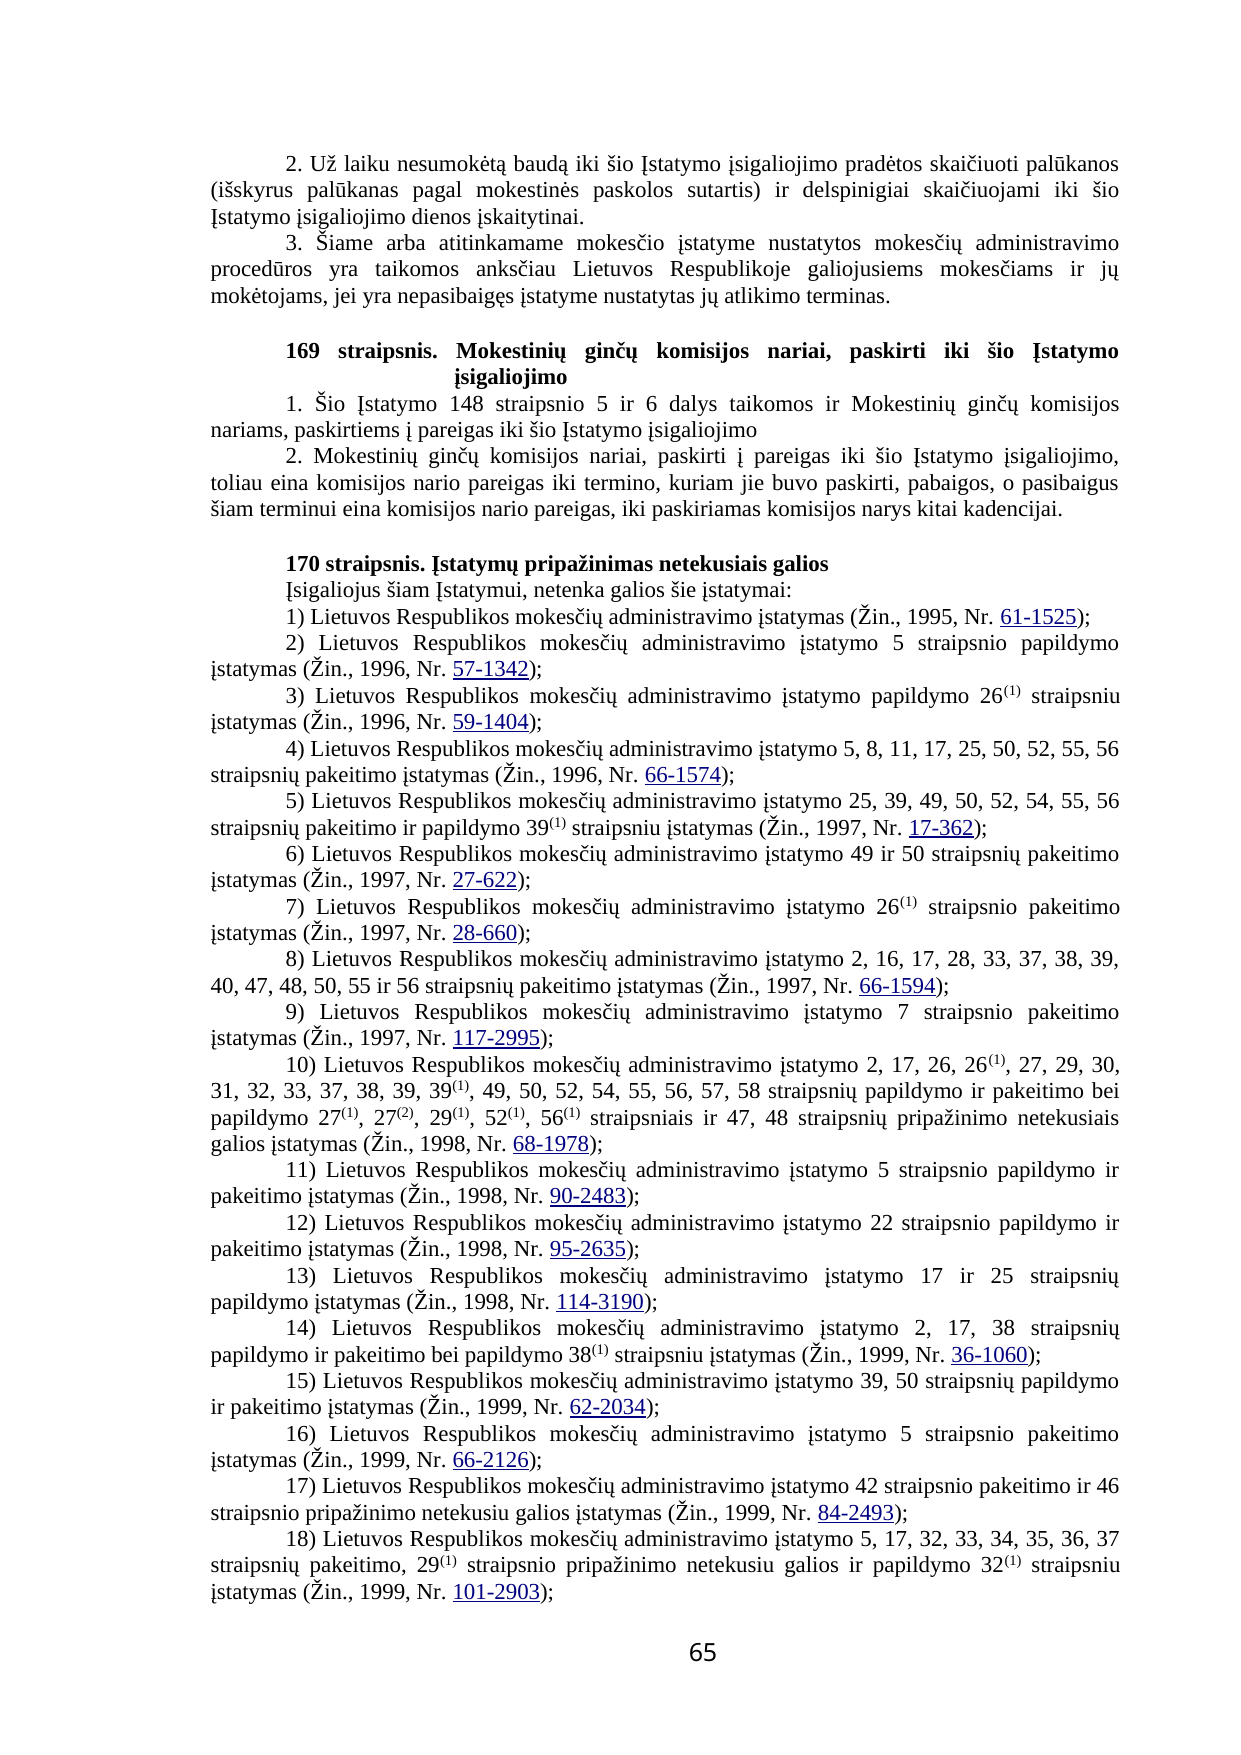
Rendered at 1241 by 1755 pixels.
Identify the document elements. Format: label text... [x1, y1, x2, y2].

text 3) Lietuvos Respublikos mokesčių administravimo įstatymo papildymo 26(1) straipsniu įstatymas (Žin., 1996, Nr. 59-1404); [210, 682, 1120, 734]
text 17) Lietuvos Respublikos mokesčių administravimo įstatymo 42 straipsnio pakeitimo ir 46 straipsnio pripažinimo netekusiu galios įstatymas (Žin., 1999, Nr. 84-2493); [210, 1472, 1120, 1525]
text 2) Lietuvos Respublikos mokesčių administravimo įstatymo 5 straipsnio papildymo įstatymas (Žin., 1996, Nr. 57-1342); [210, 629, 1120, 682]
text 8) Lietuvos Respublikos mokesčių administravimo įstatymo 2, 16, 17, 28, 33, 37, 38, 39, 40, 47, 48, 50, 55 ir 56 straipsnių pakeitimo įstatymas (Žin., 1997, Nr. 66-1594); [210, 945, 1120, 998]
text Įsigaliojus šiam Įstatymui, netenka galios šie įstatymai: [210, 576, 1120, 603]
text 170 straipsnis. Įstatymų pripažinimas netekusiais galios [210, 550, 1120, 576]
text 6) Lietuvos Respublikos mokesčių administravimo įstatymo 49 ir 50 straipsnių pakeitimo įstatymas (Žin., 1997, Nr. 27-622); [210, 840, 1120, 893]
text 13) Lietuvos Respublikos mokesčių administravimo įstatymo 17 ir 25 straipsnių papildymo įstatymas (Žin., 1998, Nr. 114-3190); [210, 1262, 1120, 1314]
text 11) Lietuvos Respublikos mokesčių administravimo įstatymo 5 straipsnio papildymo ir pakeitimo įstatymas (Žin., 1998, Nr. 90-2483); [210, 1156, 1120, 1209]
text 14) Lietuvos Respublikos mokesčių administravimo įstatymo 2, 17, 38 straipsnių papildymo ir pakeitimo bei papildymo 38(1) straipsniu įstatymas (Žin., 1999, Nr. 36-1060); [210, 1314, 1120, 1367]
text 169 straipsnis. Mokestinių ginčų komisijos nariai, paskirti iki šio Įstatymo įsigaliojimo [285, 337, 1120, 389]
text 16) Lietuvos Respublikos mokesčių administravimo įstatymo 5 straipsnio pakeitimo įstatymas (Žin., 1999, Nr. 66-2126); [210, 1420, 1120, 1472]
text 10) Lietuvos Respublikos mokesčių administravimo įstatymo 2, 17, 26, 26(1), 27, 29, 30, 31, 32, 33, 37, 38, 39, 39(1), 49, 50, 52, 54, 55, 56, 57, 58 straipsnių papildymo ir pakeitimo bei papildymo 27(1), 27(2), 29(1), 52(1), 56(1) straipsniais ir 47, 48 straipsnių pripažinimo netekusiais galios įstatymas (Žin., 1998, Nr. 68-1978); [210, 1051, 1120, 1156]
text 5) Lietuvos Respublikos mokesčių administravimo įstatymo 25, 39, 49, 50, 52, 54, 55, 56 straipsnių pakeitimo ir papildymo 39(1) straipsniu įstatymas (Žin., 1997, Nr. 17-362); [210, 787, 1120, 840]
text 15) Lietuvos Respublikos mokesčių administravimo įstatymo 39, 50 straipsnių papildymo ir pakeitimo įstatymas (Žin., 1999, Nr. 62-2034); [210, 1367, 1120, 1420]
text 1. Šio Įstatymo 148 straipsnio 5 ir 6 dalys taikomos ir Mokestinių ginčų komisijos nariams, paskirtiems į pareigas iki šio Įstatymo įsigaliojimo [210, 389, 1120, 442]
text 9) Lietuvos Respublikos mokesčių administravimo įstatymo 7 straipsnio pakeitimo įstatymas (Žin., 1997, Nr. 117-2995); [210, 998, 1120, 1051]
text 2. Už laiku nesumokėtą baudą iki šio Įstatymo įsigaliojimo pradėtos skaičiuoti palūkanos (išskyrus palūkanas pagal mokestinės paskolos sutartis) ir delspinigiai skaičiuojami iki šio Įstatymo įsigaliojimo dienos įskaitytinai. [210, 150, 1120, 229]
text 18) Lietuvos Respublikos mokesčių administravimo įstatymo 5, 17, 32, 33, 34, 35, 36, 37 straipsnių pakeitimo, 29(1) straipsnio pripažinimo netekusiu galios ir papildymo 32(1) straipsniu įstatymas (Žin., 1999, Nr. 101-2903); [210, 1525, 1120, 1604]
text 12) Lietuvos Respublikos mokesčių administravimo įstatymo 22 straipsnio papildymo ir pakeitimo įstatymas (Žin., 1998, Nr. 95-2635); [210, 1209, 1120, 1262]
text 4) Lietuvos Respublikos mokesčių administravimo įstatymo 5, 8, 11, 17, 25, 50, 52, 55, 56 straipsnių pakeitimo įstatymas (Žin., 1996, Nr. 66-1574); [210, 734, 1120, 787]
text 1) Lietuvos Respublikos mokesčių administravimo įstatymas (Žin., 1995, Nr. 61-1525); [210, 603, 1120, 629]
text 7) Lietuvos Respublikos mokesčių administravimo įstatymo 26(1) straipsnio pakeitimo įstatymas (Žin., 1997, Nr. 28-660); [210, 893, 1120, 945]
text 3. Šiame arba atitinkamame mokesčio įstatyme nustatytos mokesčių administravimo procedūros yra taikomos anksčiau Lietuvos Respublikoje galiojusiems mokesčiams ir jų mokėtojams, jei yra nepasibaigęs įstatyme nustatytas jų atlikimo terminas. [210, 229, 1120, 308]
text 2. Mokestinių ginčų komisijos nariai, paskirti į pareigas iki šio Įstatymo įsigaliojimo, toliau eina komisijos nario pareigas iki termino, kuriam jie buvo paskirti, pabaigos, o pasibaigus šiam terminui eina komisijos nario pareigas, iki paskiriamas komisijos narys kitai kadencijai. [210, 442, 1120, 521]
